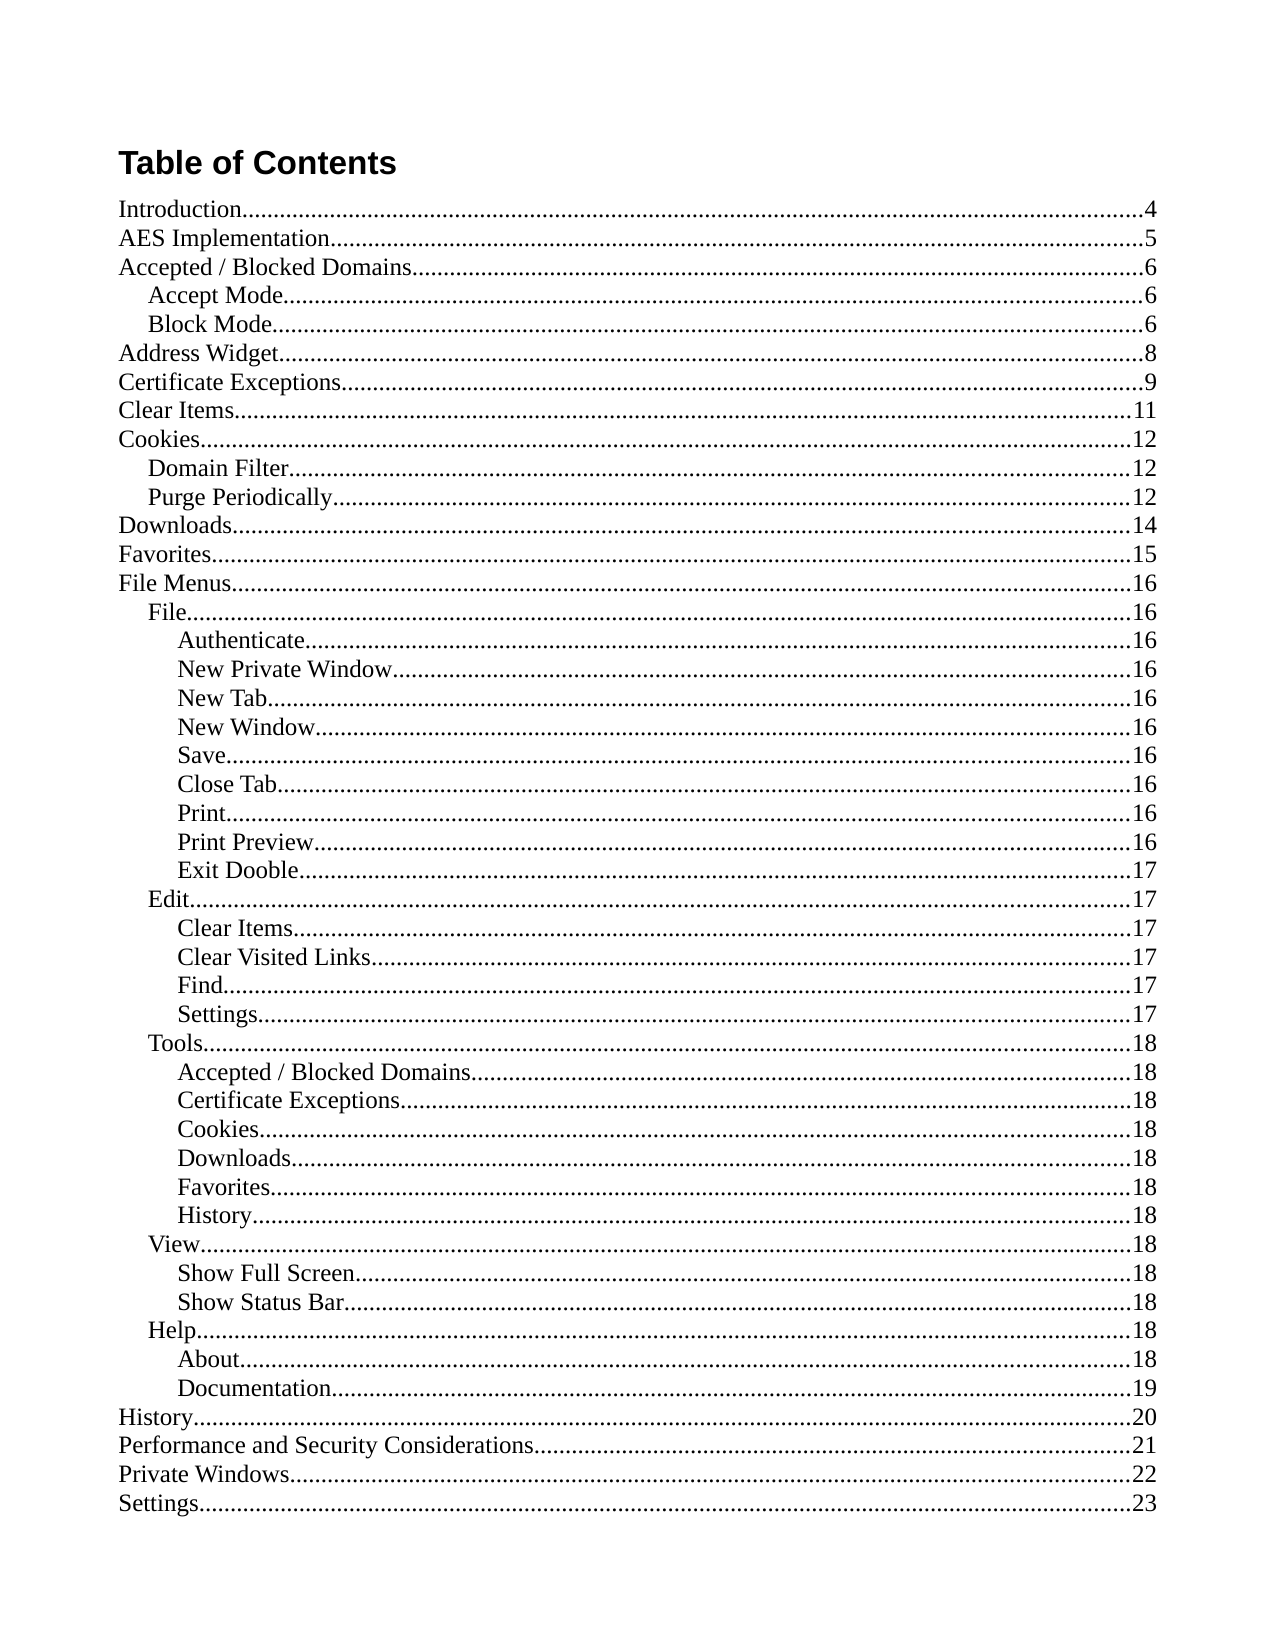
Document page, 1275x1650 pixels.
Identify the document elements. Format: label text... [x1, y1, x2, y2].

text Print Preview 16 [177, 827, 1157, 855]
text Cookies 12 [118, 424, 1157, 453]
text New Tab 16 [177, 683, 1157, 712]
text Address Widget 8 [118, 338, 1157, 367]
text AES Implementation 5 [118, 223, 1157, 252]
text Help 18 [148, 1315, 1157, 1344]
text Settings 17 [177, 999, 1157, 1028]
text Favorites 15 [118, 539, 1157, 568]
subtitle Table of Contents [118, 143, 1157, 182]
text Clear Items 11 [118, 395, 1157, 424]
text History 20 [118, 1402, 1157, 1430]
text Accepted / Blocked Domains 6 [118, 252, 1157, 280]
text File 16 [148, 597, 1157, 625]
text New Window 16 [177, 712, 1157, 740]
text Purge Periodically 12 [148, 482, 1157, 510]
text Certificate Exceptions 9 [118, 367, 1157, 395]
text Introduction 4 [118, 194, 1157, 223]
text View 18 [148, 1229, 1157, 1258]
text Downloads 14 [118, 510, 1157, 539]
text Settings 23 [118, 1488, 1157, 1517]
text Exit Dooble 17 [177, 855, 1157, 884]
text Tools 18 [148, 1028, 1157, 1057]
text Certificate Exceptions 18 [177, 1085, 1157, 1114]
text Save 16 [177, 740, 1157, 769]
text Accepted / Blocked Domains 18 [177, 1057, 1157, 1085]
text Accept Mode 6 [148, 280, 1157, 309]
text Edit 17 [148, 884, 1157, 913]
text Domain Filter 12 [148, 453, 1157, 482]
text Private Windows 22 [118, 1459, 1157, 1488]
text Block Mode 6 [148, 309, 1157, 338]
text New Private Window 16 [177, 654, 1157, 683]
text Downloads 18 [177, 1143, 1157, 1172]
text Print 16 [177, 798, 1157, 827]
text Find 17 [177, 970, 1157, 999]
text About 18 [177, 1344, 1157, 1373]
text Clear Visited Links 17 [177, 942, 1157, 970]
text History 18 [177, 1200, 1157, 1229]
text Authenticate 16 [177, 625, 1157, 654]
text Performance and Security Considerations 21 [118, 1430, 1157, 1459]
text Cookies 18 [177, 1114, 1157, 1143]
text File Menus 16 [118, 568, 1157, 597]
text Show Full Screen 18 [177, 1258, 1157, 1287]
text Clear Items 17 [177, 913, 1157, 942]
text Documentation 19 [177, 1373, 1157, 1402]
text Show Status Bar 18 [177, 1287, 1157, 1315]
text Favorites 18 [177, 1172, 1157, 1200]
text Close Tab 16 [177, 769, 1157, 798]
